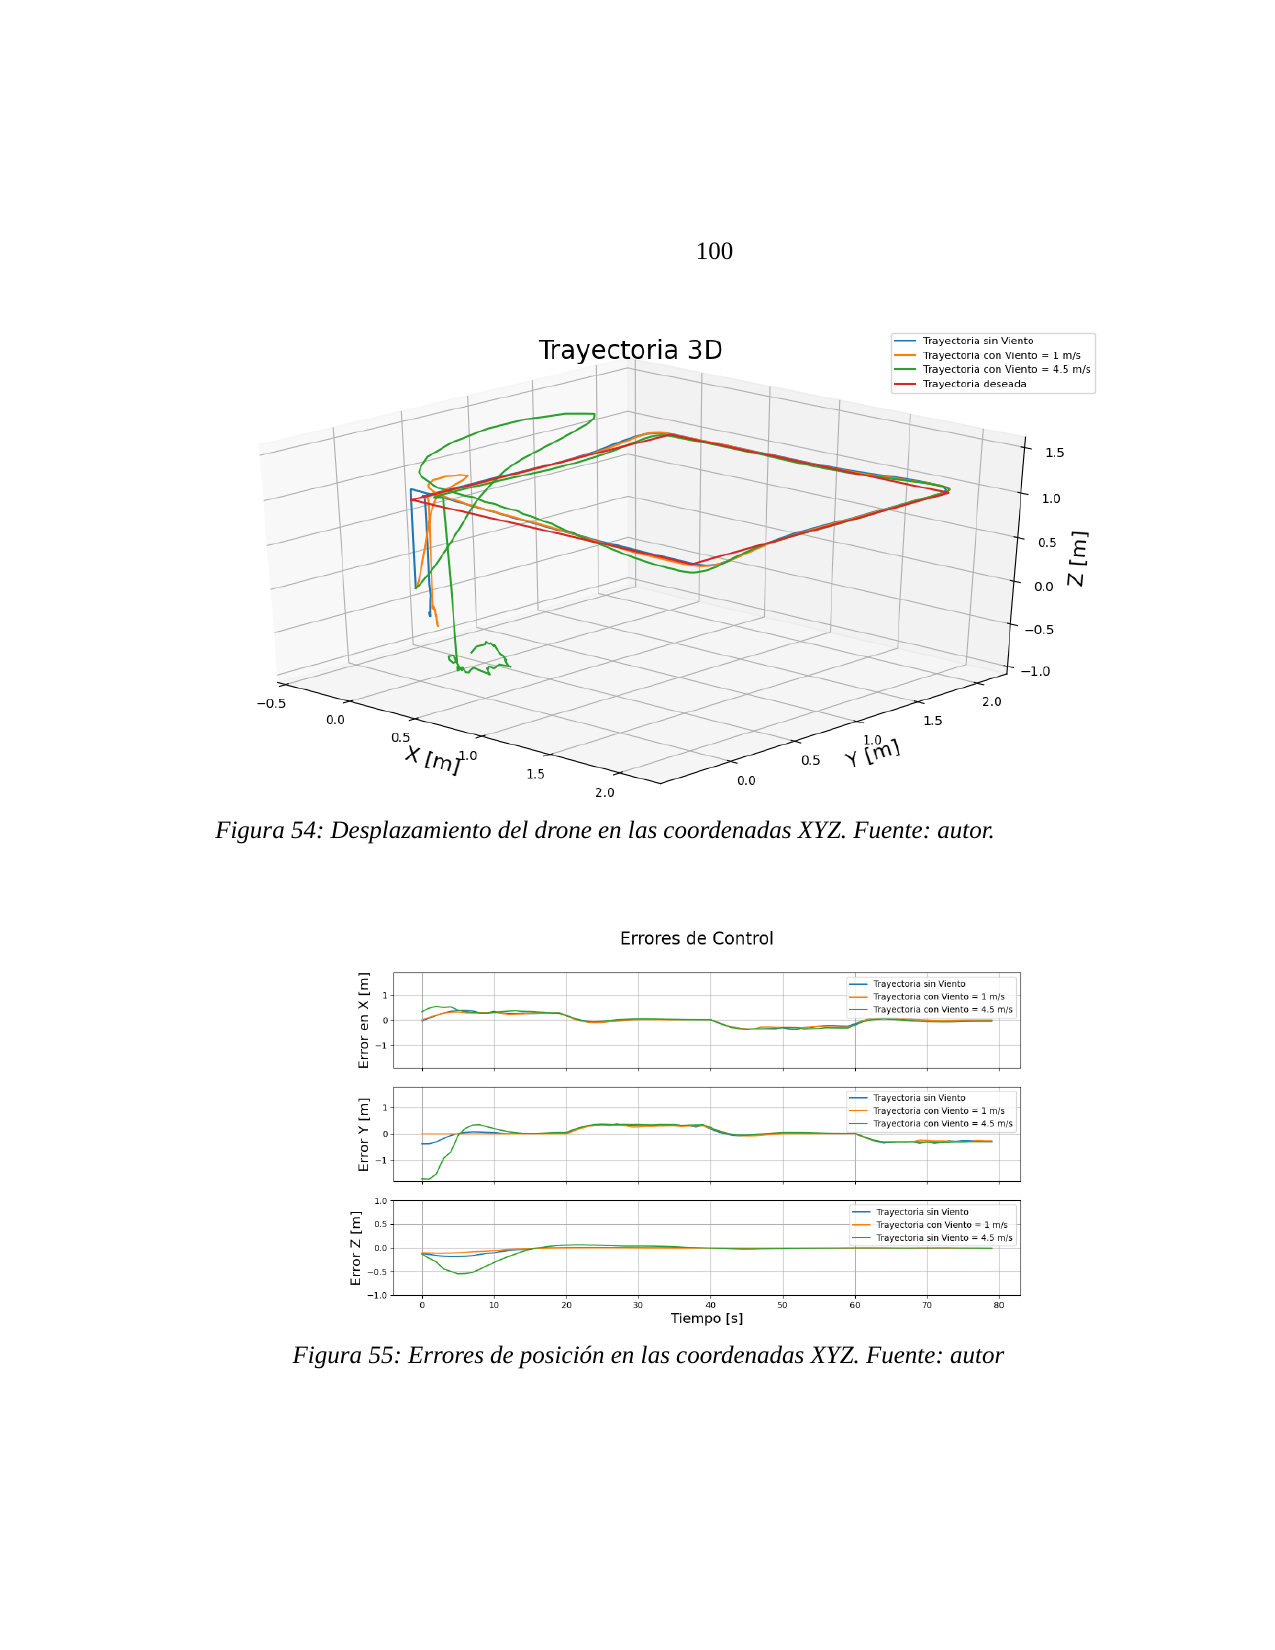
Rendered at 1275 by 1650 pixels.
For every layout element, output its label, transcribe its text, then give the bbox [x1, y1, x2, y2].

picture [292, 922, 1101, 1341]
text Figura 54: Desplazamiento del drone en las coordenadas XYZ. Fuente: autor. [215, 815, 1147, 843]
picture [215, 327, 1127, 815]
text Figura 55: Errores de posición en las coordenadas XYZ. Fuente: autor [292, 1341, 1101, 1369]
